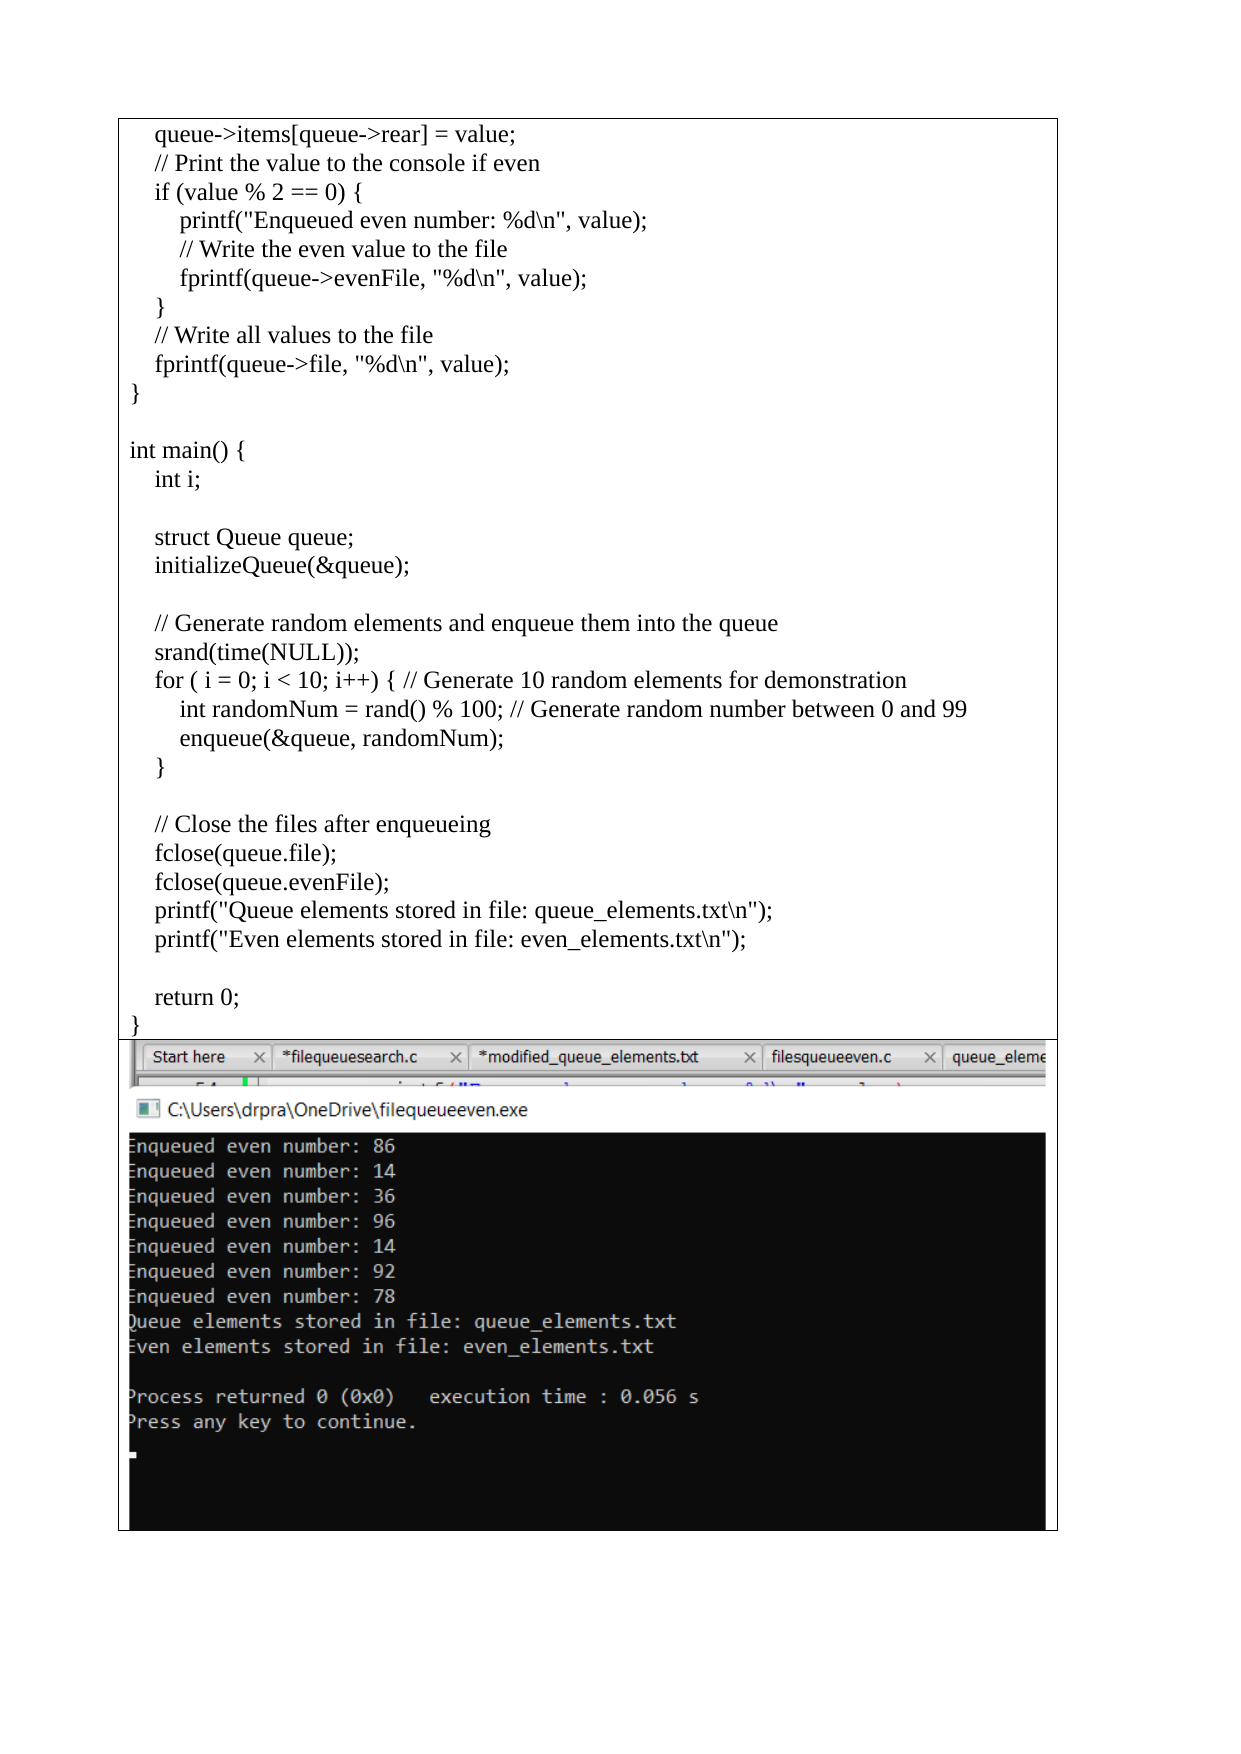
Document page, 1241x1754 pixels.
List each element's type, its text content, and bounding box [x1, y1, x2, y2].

table_cell queue->items[queue->rear] = value; // Print the value to the console if even if (value % 2 == 0) { printf("Enqueued even number: %d\n", value); // Write the even value to the file fprintf(queue->evenFile, "%d\n", value); } // Write all values to the file fprintf(queue->file, "%d\n", value); } int main() { int i; struct Queue queue; initializeQueue(&queue); // Generate random elements and enqueue them into the queue srand(time(NULL)); for ( i = 0; i < 10; i++) { // Generate 10 random elements for demonstration int randomNum = rand() % 100; // Generate random number between 0 and 99 enqueue(&queue, randomNum); } // Close the files after enqueueing fclose(queue.file); fclose(queue.evenFile); printf("Queue elements stored in file: queue_elements.txt\n"); printf("Even elements stored in file: even_elements.txt\n"); return 0; } [119, 119, 1057, 1039]
table_cell [119, 1040, 129, 1530]
picture [129, 1040, 1046, 1531]
table_cell [1046, 1040, 1057, 1530]
